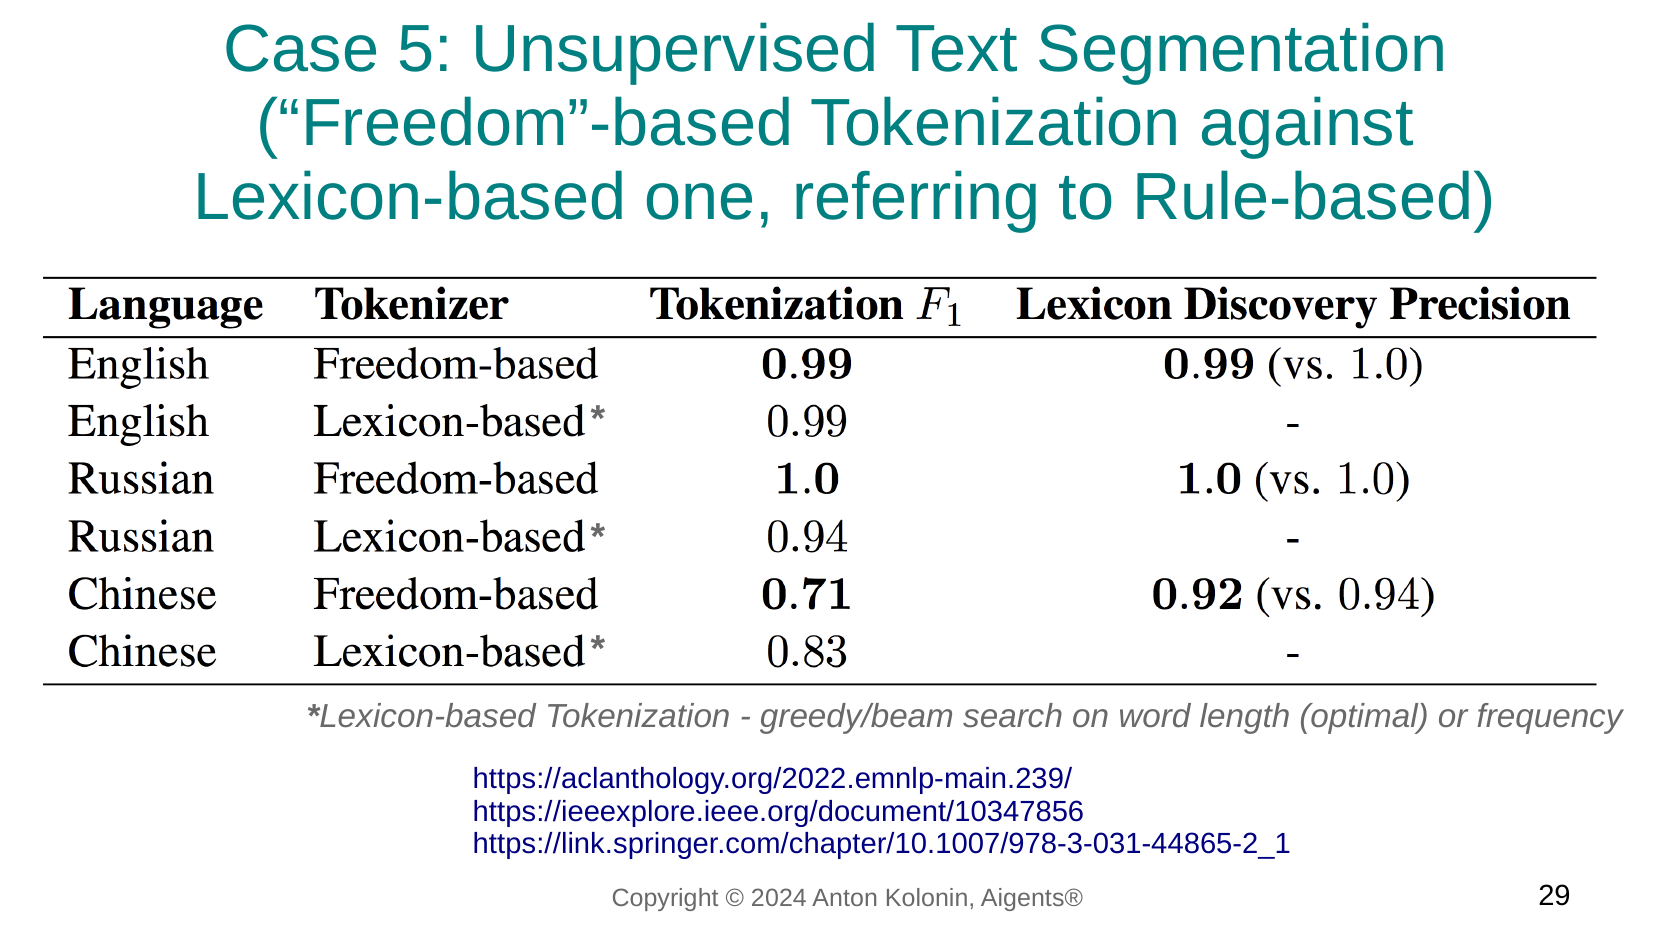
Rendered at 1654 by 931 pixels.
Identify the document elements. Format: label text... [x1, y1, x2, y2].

text_box * [574, 620, 625, 678]
text_box *Lexicon-based Tokenization - greedy/beam search on word length (optimal) or frequency [291, 690, 1649, 742]
text_box * [574, 390, 625, 447]
text_box * [574, 508, 625, 565]
text_box https://aclanthology.org/2022.emnlp-main.239/ https://ieeexplore.ieee.org/document/10347856 https://link.springer.com/chapter/10.1007/978-3-031-44865-2_1 [457, 754, 1308, 868]
text_box Case 5: Unsupervised Text Segmentation (“Freedom”-based Tokenization against Lexicon-based one, referring to Rule-based) [0, 4, 1647, 239]
picture [30, 262, 1610, 700]
